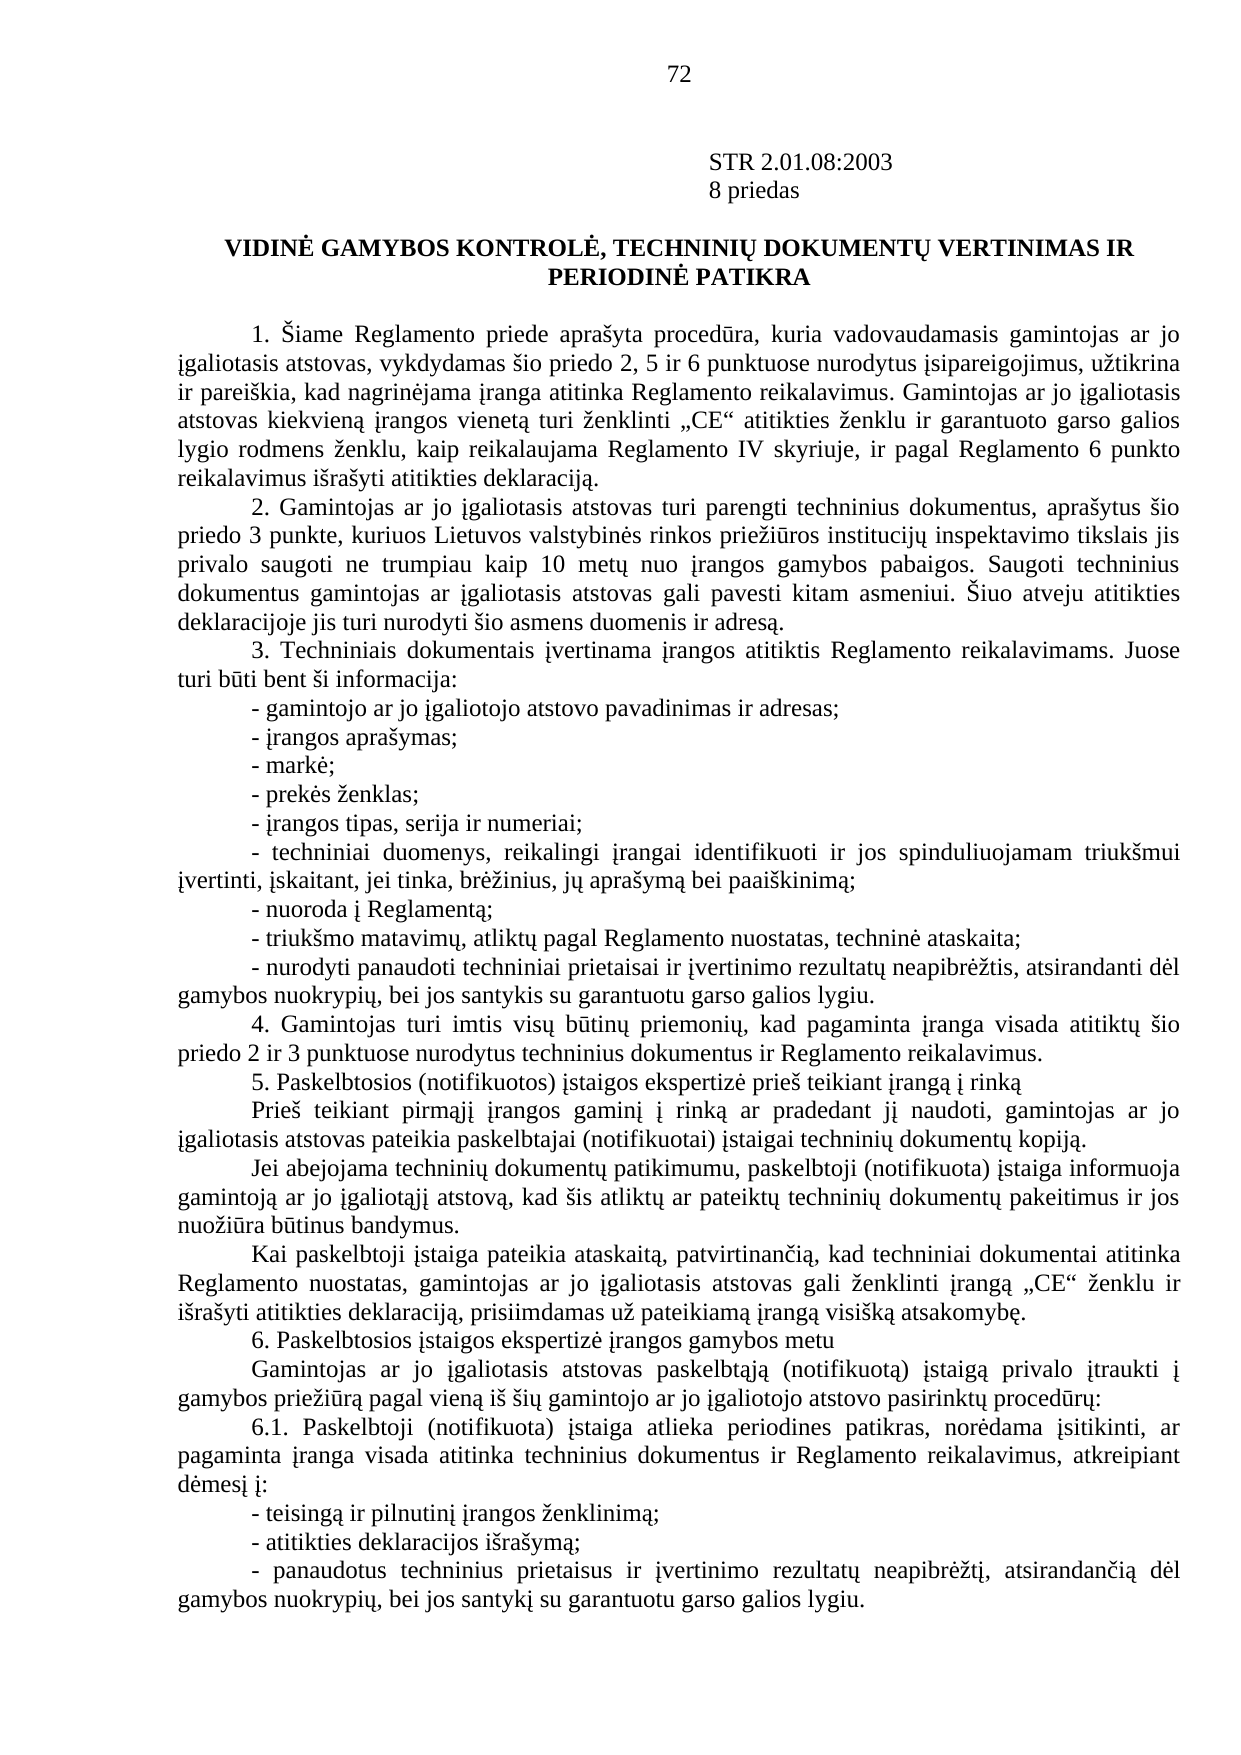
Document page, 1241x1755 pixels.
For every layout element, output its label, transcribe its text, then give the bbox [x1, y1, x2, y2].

text 6. Paskelbtosios įstaigos ekspertizė įrangos gamybos metu [177, 1326, 1181, 1354]
text - įrangos tipas, serija ir numeriai; [177, 808, 1181, 837]
text Kai paskelbtoji įstaiga pateikia ataskaitą, patvirtinančią, kad techniniai dokumentai atitinka Reglamento nuostatas, gamintojas ar jo įgaliotasis atstovas gali ženklinti įrangą „CE“ ženklu ir išrašyti atitikties deklaraciją, prisiimdamas už pateikiamą įrangą visišką atsakomybę. [177, 1239, 1181, 1326]
text - techniniai duomenys, reikalingi įrangai identifikuoti ir jos spinduliuojamam triukšmui įvertinti, įskaitant, jei tinka, brėžinius, jų aprašymą bei paaiškinimą; [177, 837, 1181, 894]
text Jei abejojama techninių dokumentų patikimumu, paskelbtoji (notifikuota) įstaiga informuoja gamintoją ar jo įgaliotąjį atstovą, kad šis atliktų ar pateiktų techninių dokumentų pakeitimus ir jos nuožiūra būtinus bandymus. [177, 1153, 1181, 1239]
text - prekės ženklas; [177, 779, 1181, 808]
text - nurodyti panaudoti techniniai prietaisai ir įvertinimo rezultatų neapibrėžtis, atsirandanti dėl gamybos nuokrypių, bei jos santykis su garantuotu garso galios lygiu. [177, 952, 1181, 1009]
text Prieš teikiant pirmąjį įrangos gaminį į rinką ar pradedant jį naudoti, gamintojas ar jo įgaliotasis atstovas pateikia paskelbtajai (notifikuotai) įstaigai techninių dokumentų kopiją. [177, 1096, 1181, 1153]
text - teisingą ir pilnutinį įrangos ženklinimą; [177, 1498, 1181, 1527]
text VIDINĖ GAMYBOS KONTROLĖ, TECHNINIŲ DOKUMENTŲ VERTINIMAS IR PERIODINĖ PATIKRA [177, 233, 1181, 291]
text - nuoroda į Reglamentą; [177, 894, 1181, 923]
text - triukšmo matavimų, atliktų pagal Reglamento nuostatas, techninė ataskaita; [177, 923, 1181, 952]
text 8 priedas [177, 176, 1181, 204]
text 1. Šiame Reglamento priede aprašyta procedūra, kuria vadovaudamasis gamintojas ar jo įgaliotasis atstovas, vykdydamas šio priedo 2, 5 ir 6 punktuose nurodytus įsipareigojimus, užtikrina ir pareiškia, kad nagrinėjama įranga atitinka Reglamento reikalavimus. Gamintojas ar jo įgaliotasis atstovas kiekvieną įrangos vienetą turi ženklinti „CE“ atitikties ženklu ir garantuoto garso galios lygio rodmens ženklu, kaip reikalaujama Reglamento IV skyriuje, ir pagal Reglamento 6 punkto reikalavimus išrašyti atitikties deklaraciją. [177, 319, 1181, 492]
text 2. Gamintojas ar jo įgaliotasis atstovas turi parengti techninius dokumentus, aprašytus šio priedo 3 punkte, kuriuos Lietuvos valstybinės rinkos priežiūros institucijų inspektavimo tikslais jis privalo saugoti ne trumpiau kaip 10 metų nuo įrangos gamybos pabaigos. Saugoti techninius dokumentus gamintojas ar įgaliotasis atstovas gali pavesti kitam asmeniui. Šiuo atveju atitikties deklaracijoje jis turi nurodyti šio asmens duomenis ir adresą. [177, 492, 1181, 636]
text - gamintojo ar jo įgaliotojo atstovo pavadinimas ir adresas; [177, 693, 1181, 722]
text Gamintojas ar jo įgaliotasis atstovas paskelbtąją (notifikuotą) įstaigą privalo įtraukti į gamybos priežiūrą pagal vieną iš šių gamintojo ar jo įgaliotojo atstovo pasirinktų procedūrų: [177, 1354, 1181, 1412]
text - panaudotus techninius prietaisus ir įvertinimo rezultatų neapibrėžtį, atsirandančią dėl gamybos nuokrypių, bei jos santykį su garantuotu garso galios lygiu. [177, 1556, 1181, 1613]
text STR 2.01.08:2003 [177, 147, 1181, 176]
text - įrangos aprašymas; [177, 722, 1181, 751]
text - atitikties deklaracijos išrašymą; [177, 1527, 1181, 1556]
text - markė; [177, 751, 1181, 779]
text 6.1. Paskelbtoji (notifikuota) įstaiga atlieka periodines patikras, norėdama įsitikinti, ar pagaminta įranga visada atitinka techninius dokumentus ir Reglamento reikalavimus, atkreipiant dėmesį į: [177, 1412, 1181, 1498]
text 5. Paskelbtosios (notifikuotos) įstaigos ekspertizė prieš teikiant įrangą į rinką [177, 1067, 1181, 1096]
text 4. Gamintojas turi imtis visų būtinų priemonių, kad pagaminta įranga visada atitiktų šio priedo 2 ir 3 punktuose nurodytus techninius dokumentus ir Reglamento reikalavimus. [177, 1009, 1181, 1067]
text 3. Techniniais dokumentais įvertinama įrangos atitiktis Reglamento reikalavimams. Juose turi būti bent ši informacija: [177, 636, 1181, 693]
